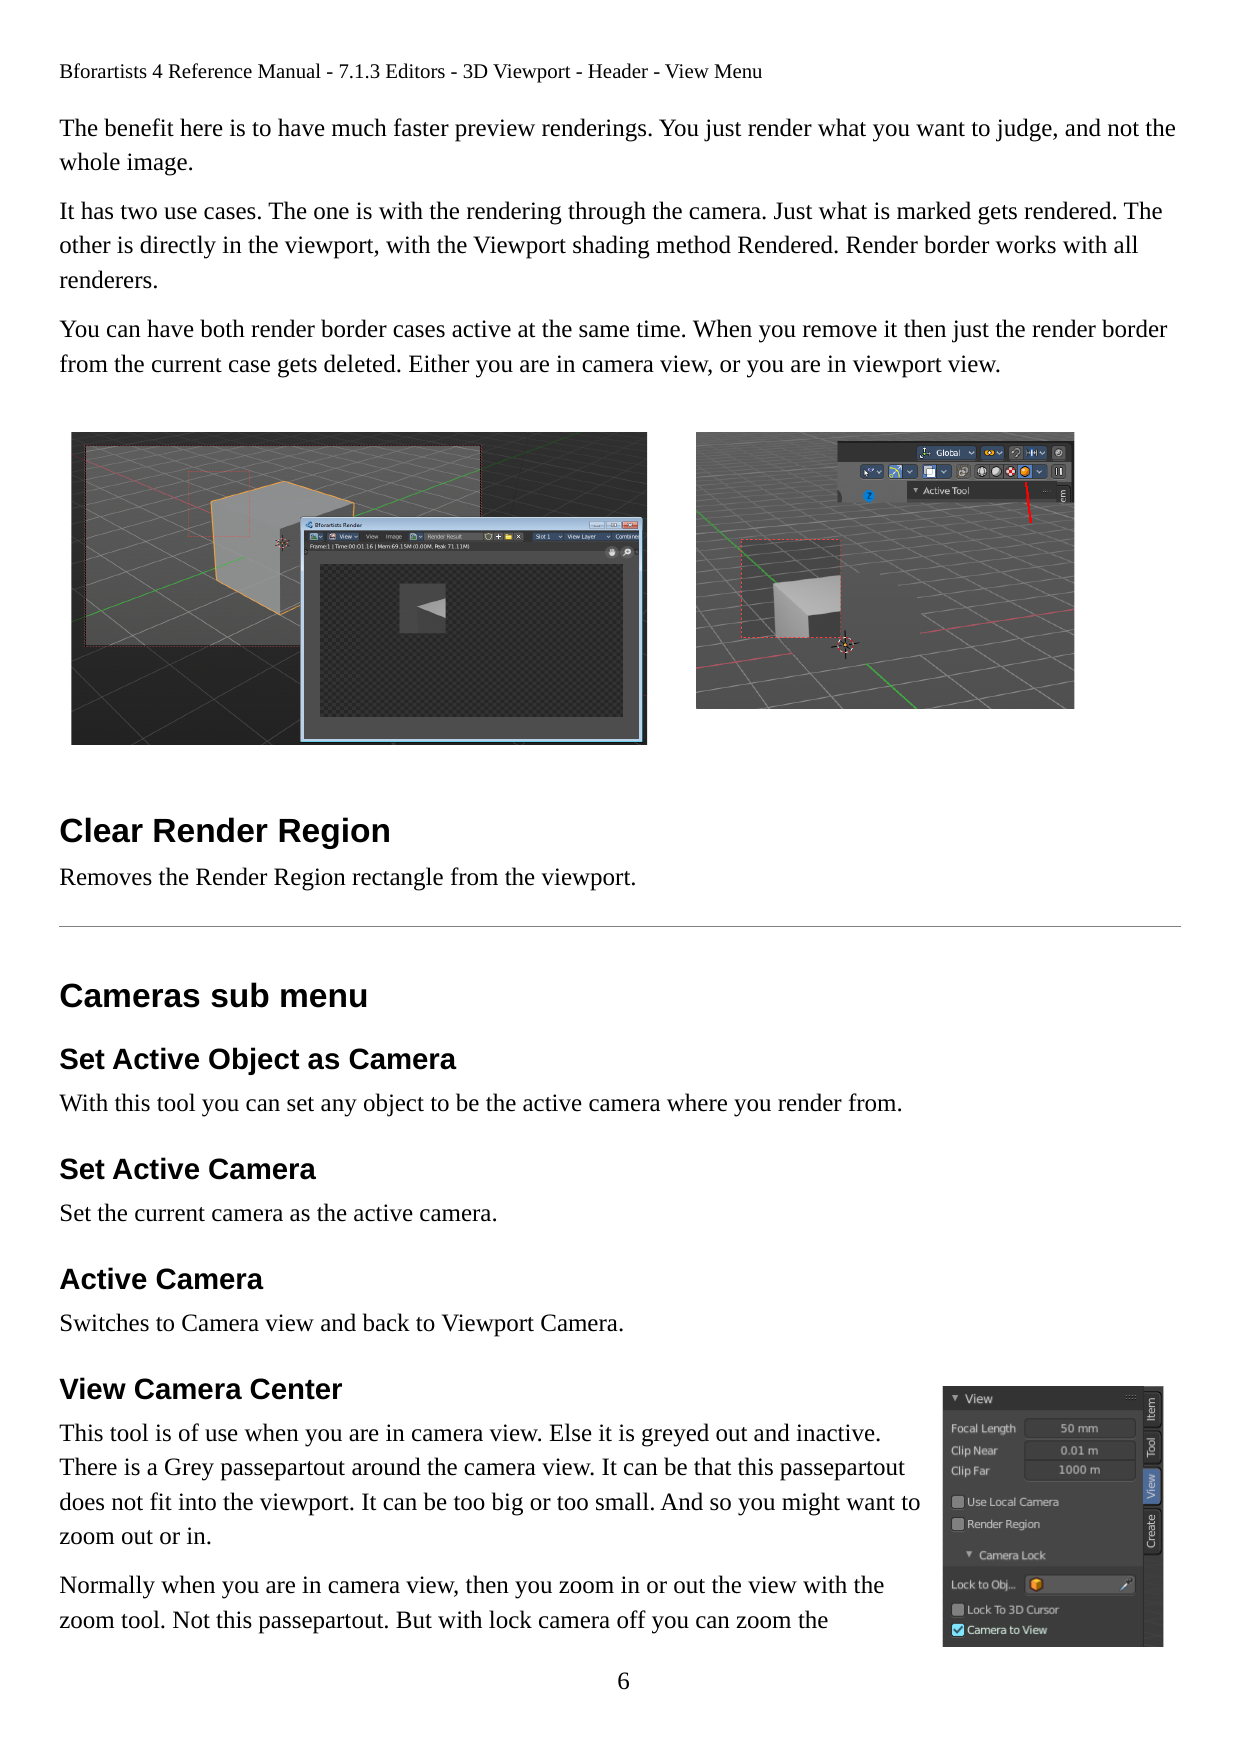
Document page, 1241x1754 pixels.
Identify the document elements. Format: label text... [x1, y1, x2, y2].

picture [71, 432, 648, 745]
picture [696, 432, 1075, 709]
text Removes the Render Region rectangle from the viewport. [59, 862, 1181, 891]
text Normally when you are in camera view, then you zoom in or out the view with the zoom tool. Not this passepartout. But with lock camera off you can zoom the [59, 1570, 942, 1634]
subtitle View Camera Center [59, 1372, 1181, 1405]
text You can have both render border cases active at the same time. When you remove it then just the render border from the current case gets deleted. Either you are in camera view, or you are in viewport view. [59, 314, 1181, 377]
text Switches to Camera view and back to Viewport Camera. [59, 1308, 1181, 1337]
text It has two use cases. The one is with the rendering through the camera. Just what is marked gets rendered. The other is directly in the viewport, with the Viewport shading method Rendered. Render border works with all renderers. [59, 196, 1181, 294]
subtitle Clear Render Region [59, 811, 1181, 850]
subtitle Set Active Object as Camera [59, 1042, 1181, 1076]
subtitle Cameras sub menu [59, 976, 1181, 1015]
picture [942, 1386, 1164, 1647]
text Set the current camera as the active camera. [59, 1198, 1181, 1227]
text With this tool you can set any object to be the active camera where you render from. [59, 1088, 1181, 1117]
text This tool is of use when you are in camera view. Else it is greyed out and inactive. There is a Grey passepartout around the camera view. It can be that this passepartout does not fit into the viewport. It can be too big or too small. And so you might want to zoom out or in. [59, 1418, 942, 1550]
subtitle Active Camera [59, 1262, 1181, 1296]
text The benefit here is to have much faster preview renderings. You just render what you want to judge, and not the whole image. [59, 113, 1181, 176]
subtitle Set Active Camera [59, 1152, 1181, 1186]
